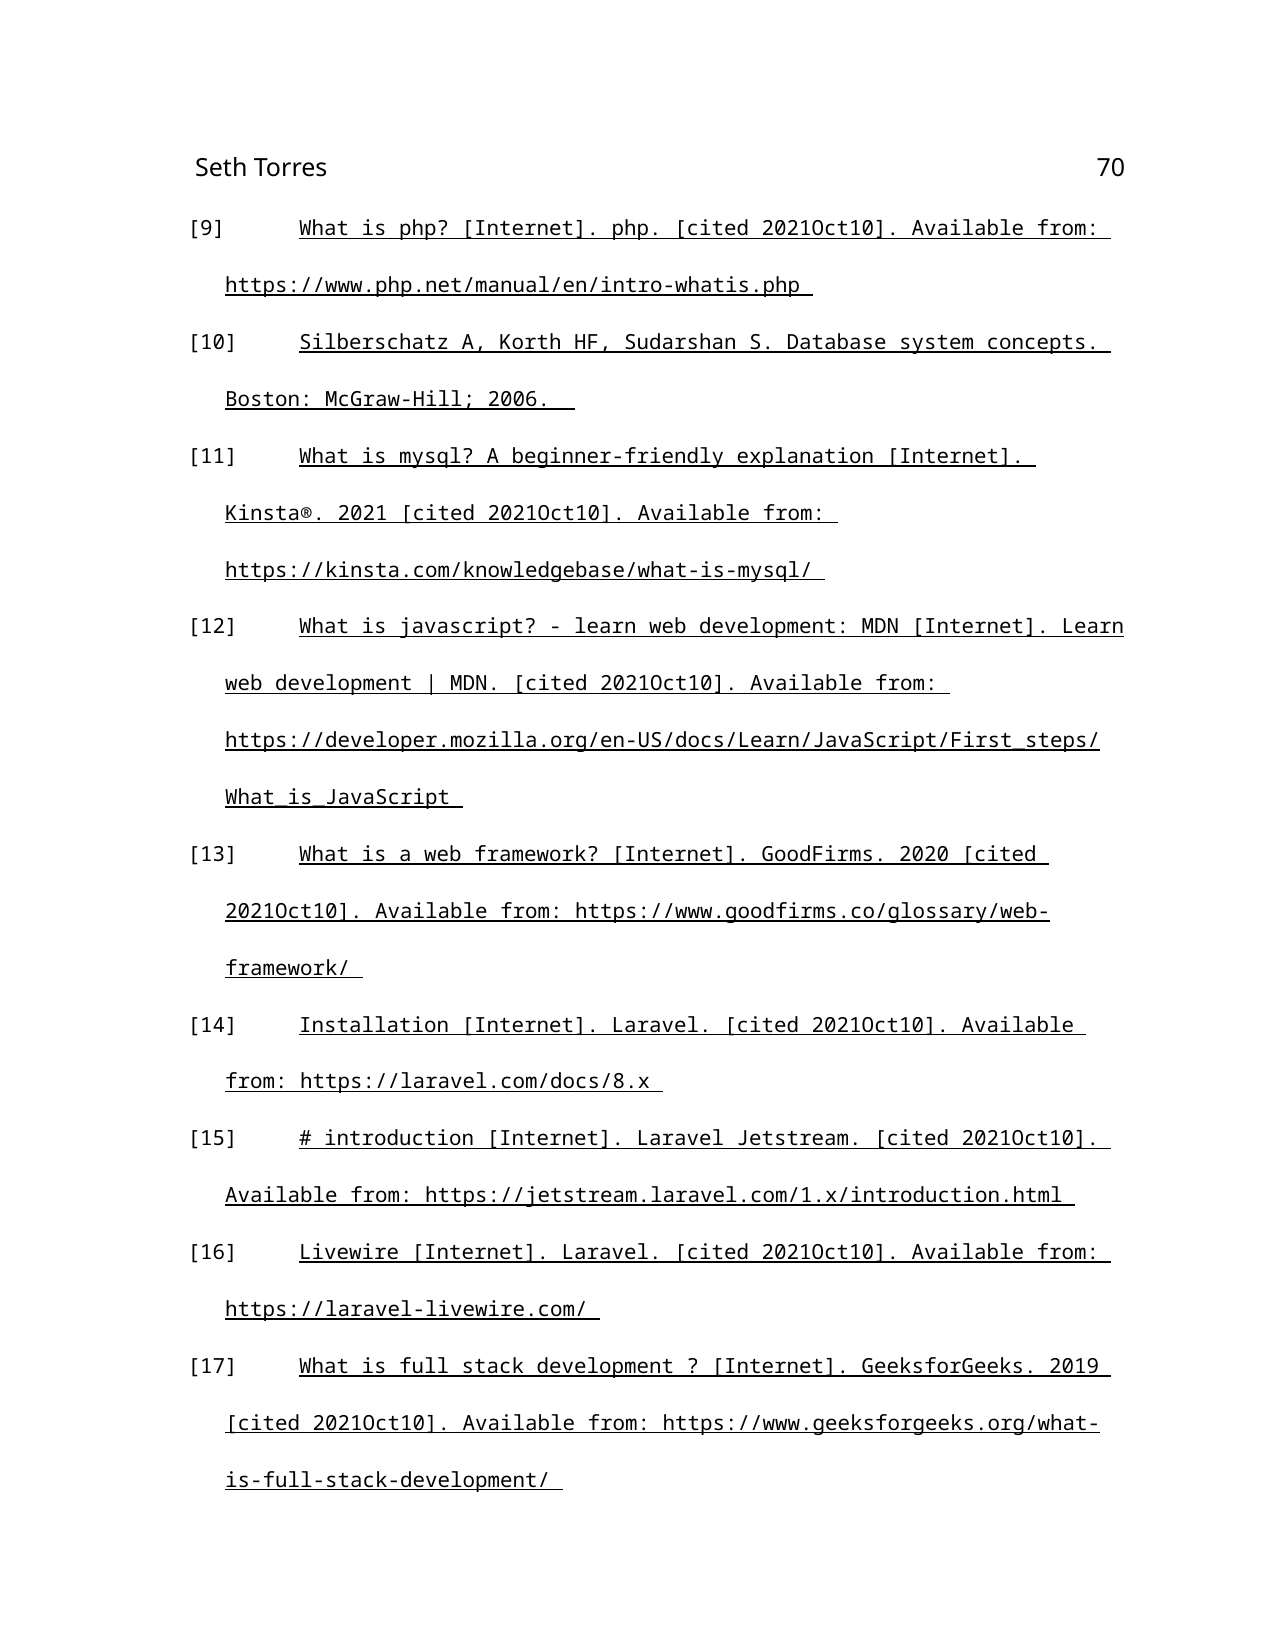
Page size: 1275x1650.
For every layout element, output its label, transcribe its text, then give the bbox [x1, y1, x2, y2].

list What is php? [Internet]. php. [cited 2021Oct10]. Available from: https://www.php.net/manual/en/intro-whatis.php [187, 213, 1125, 299]
list What is mysql? A beginner-friendly explanation [Internet]. Kinsta®. 2021 [cited 2021Oct10]. Available from: https://kinsta.com/knowledgebase/what-is-mysql/ [187, 441, 1125, 583]
list Silberschatz A, Korth HF, Sudarshan S. Database system concepts. Boston: McGraw-Hill; 2006. [187, 327, 1125, 413]
list What is full stack development ? [Internet]. GeeksforGeeks. 2019 [cited 2021Oct10]. Available from: https://www.geeksforgeeks.org/what-is-full-stack-development/ [187, 1351, 1125, 1493]
list # introduction [Internet]. Laravel Jetstream. [cited 2021Oct10]. Available from: https://jetstream.laravel.com/1.x/introduction.html [187, 1123, 1125, 1209]
list Installation [Internet]. Laravel. [cited 2021Oct10]. Available from: https://laravel.com/docs/8.x [187, 1010, 1125, 1095]
list What is a web framework? [Internet]. GoodFirms. 2020 [cited 2021Oct10]. Available from: https://www.goodfirms.co/glossary/web-framework/ [187, 839, 1125, 981]
list What is javascript? - learn web development: MDN [Internet]. Learn web development | MDN. [cited 2021Oct10]. Available from: https://developer.mozilla.org/en-US/docs/Learn/JavaScript/First_steps/What_is_JavaScript [187, 612, 1125, 811]
list Livewire [Internet]. Laravel. [cited 2021Oct10]. Available from: https://laravel-livewire.com/ [187, 1237, 1125, 1323]
